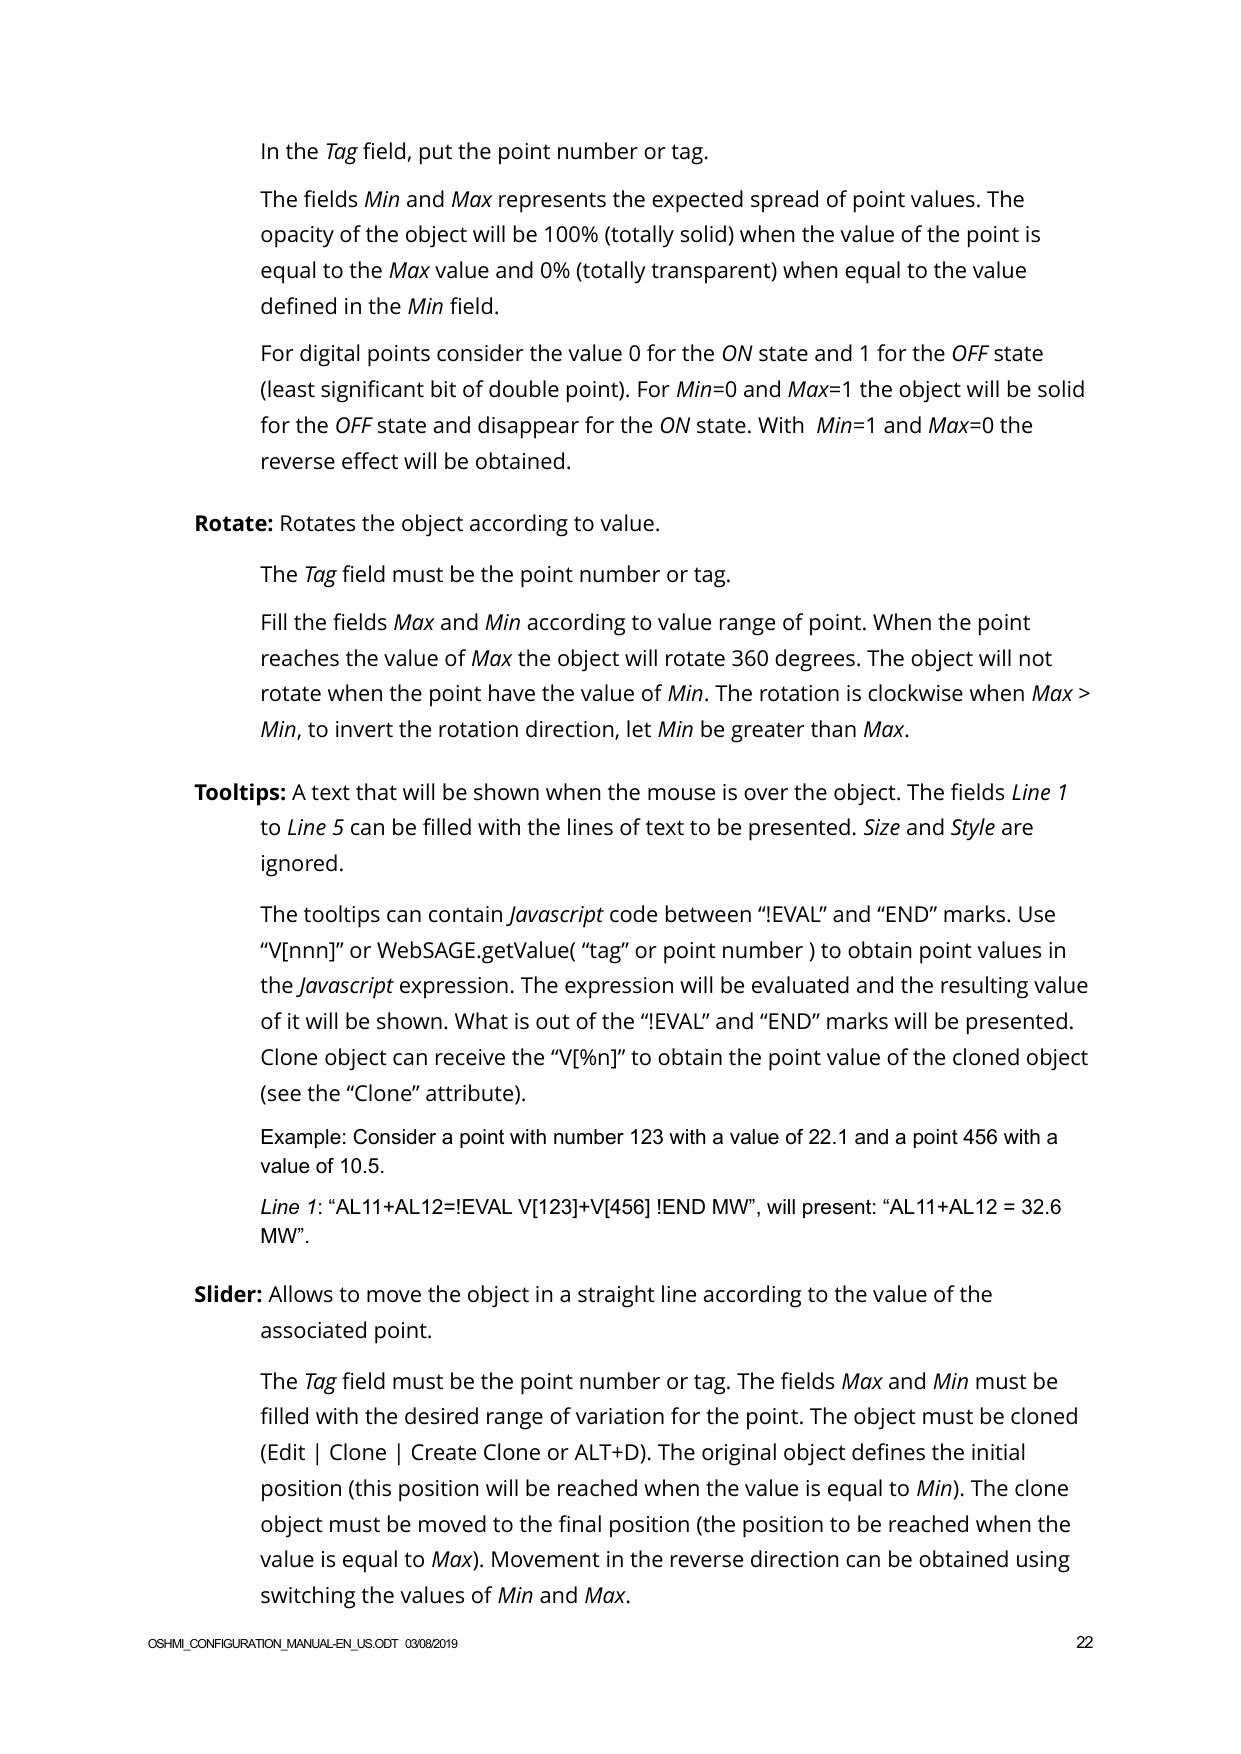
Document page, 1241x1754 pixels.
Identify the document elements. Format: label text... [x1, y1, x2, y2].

text Example: Consider a point with number 123 with a value of 22.1 and a point 456 with a value of 10.5. [260, 1125, 1093, 1178]
text Slider: Allows to move the object in a straight line according to the value of the associated point. [194, 1279, 1093, 1345]
text Fill the fields Max and Min according to value range of point. When the point reaches the value of Max the object will rotate 360 degrees. The object will not rotate when the point have the value of Min. The rotation is clockwise when Max > Min, to invert the rotation direction, let Min be greater than Max. [260, 607, 1093, 744]
text The tooltips can contain Javascript code between “!EVAL” and “END” marks. Use “V[nnn]” or WebSAGE.getValue( “tag” or point number ) to obtain point values in the Javascript expression. The expression will be evaluated and the resulting value of it will be shown. What is out of the “!EVAL” and “END” marks will be presented. Clone object can receive the “V[%n]” to obtain the point value of the cloned object (see the “Clone” attribute). [260, 899, 1093, 1107]
text The Tag field must be the point number or tag. The fields Max and Min must be filled with the desired range of variation for the point. The object must be cloned (Edit | Clone | Create Clone or ALT+D). The original object defines the initial position (this position will be reached when the value is equal to Min). The clone object must be moved to the final position (the position to be reached when the value is equal to Max). Movement in the reverse direction can be obtained using switching the values of Min and Max. [260, 1366, 1093, 1610]
text For digital points consider the value 0 for the ON state and 1 for the OFF state (least significant bit of double point). For Min=0 and Max=1 the object will be solid for the OFF state and disappear for the ON state. With Min=1 and Max=0 the reverse effect will be obtained. [260, 338, 1093, 475]
text The Tag field must be the point number or tag. [260, 559, 1093, 589]
text In the Tag field, put the point number or tag. [260, 136, 1093, 166]
text Rotate: Rotates the object according to value. [194, 508, 1093, 538]
text The fields Min and Max represents the expected spread of point values. The opacity of the object will be 100% (totally solid) when the value of the point is equal to the Max value and 0% (totally transparent) when equal to the value defined in the Min field. [260, 183, 1093, 321]
text Line 1: “AL11+AL12=!EVAL V[123]+V[456] !END MW”, will present: “AL11+AL12 = 32.6 MW”. [260, 1195, 1093, 1247]
text Tooltips: A text that will be shown when the mouse is over the object. The fields Line 1 to Line 5 can be filled with the lines of text to be presented. Size and Style are ignored. [194, 777, 1093, 878]
